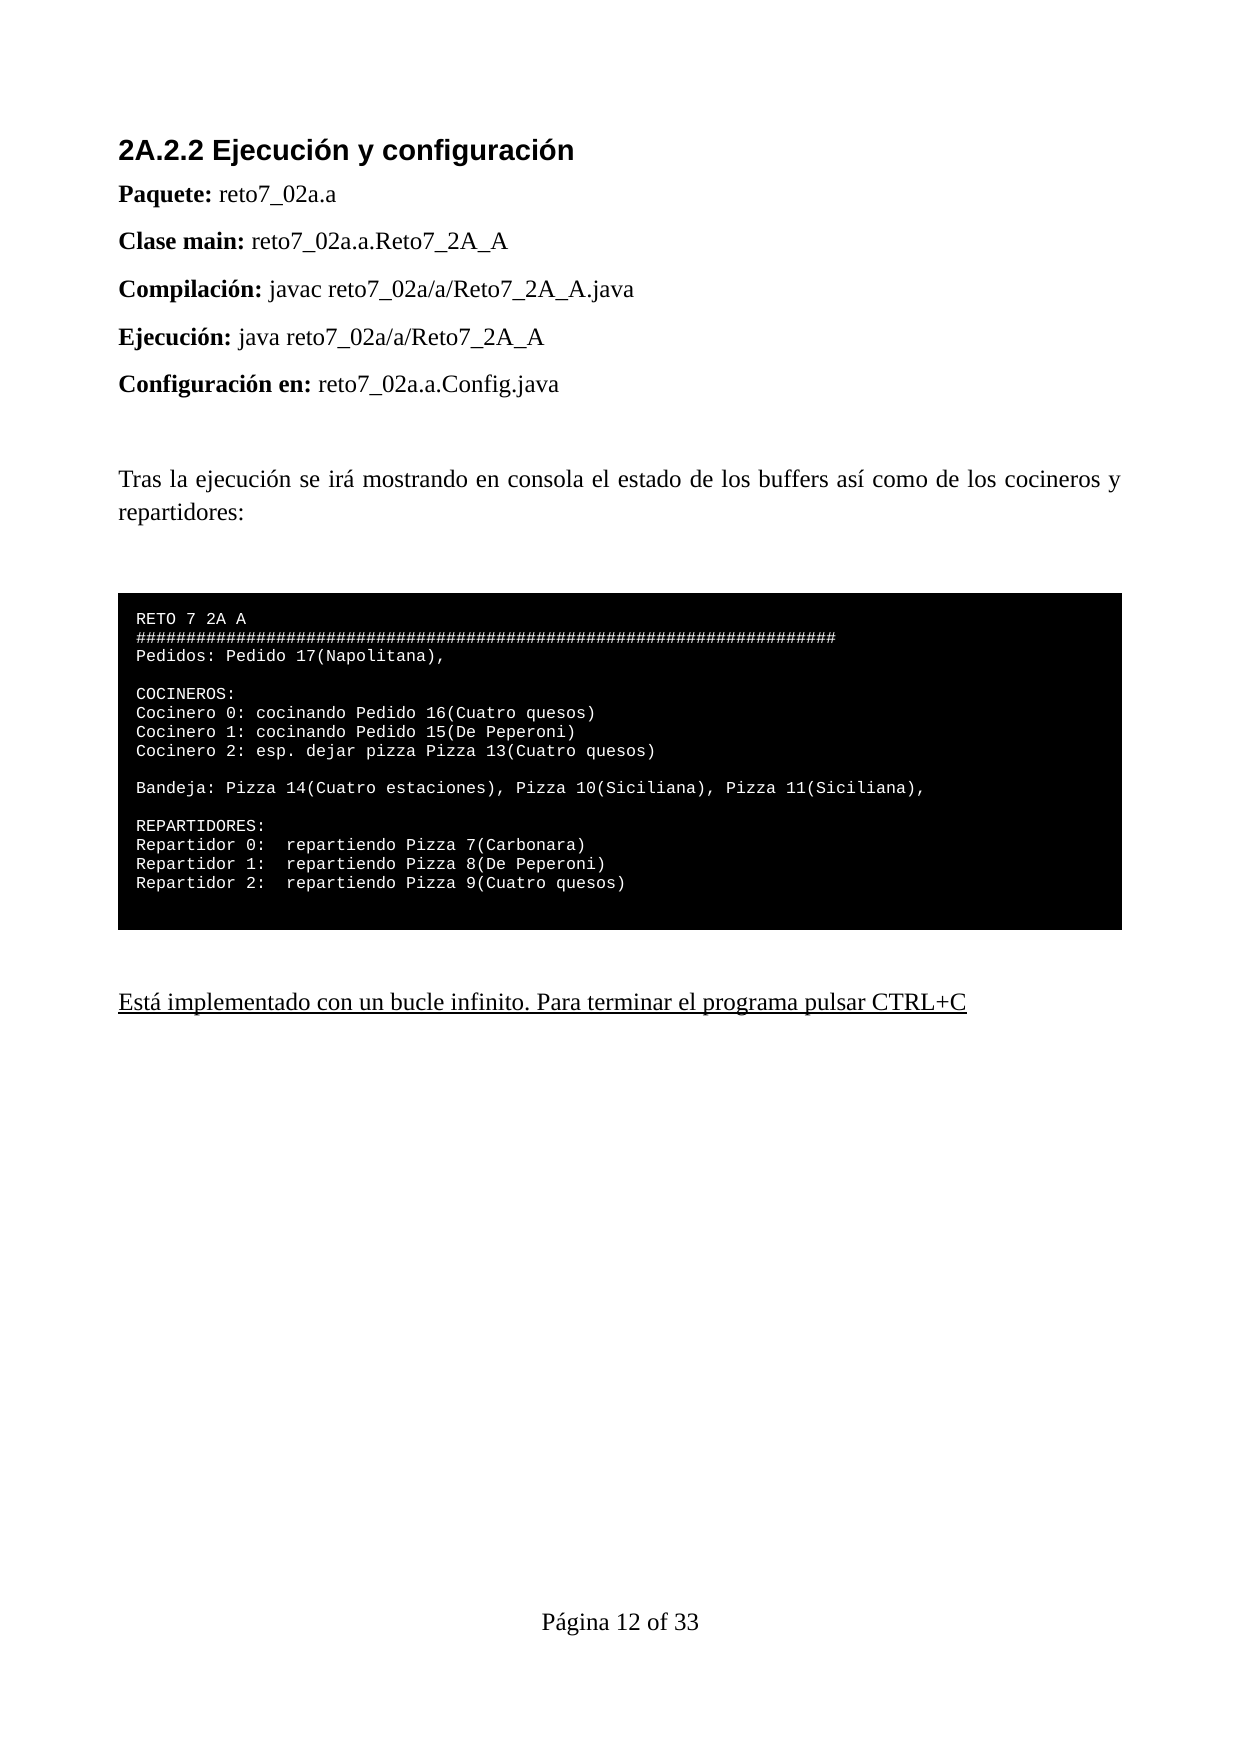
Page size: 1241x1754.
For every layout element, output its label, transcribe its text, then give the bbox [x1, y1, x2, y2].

text Está implementado con un bucle infinito. Para terminar el programa pulsar CTRL+C [118, 987, 1122, 1016]
text Cocinero 0: cocinando Pedido 16(Cuatro quesos) [118, 704, 1122, 723]
text Repartidor 1: repartiendo Pizza 8(De Peperoni) [118, 855, 1122, 874]
text Tras la ejecución se irá mostrando en consola el estado de los buffers así como de los cocineros y repartidores: [118, 464, 1122, 526]
text Configuración en: reto7_02a.a.Config.java [118, 369, 1122, 398]
text Compilación: javac reto7_02a/a/Reto7_2A_A.java [118, 274, 1122, 303]
text Cocinero 1: cocinando Pedido 15(De Peperoni) [118, 723, 1122, 742]
text RETO 7 2A A [118, 593, 1122, 629]
text Paquete: reto7_02a.a [118, 179, 1122, 207]
text REPARTIDORES: [118, 818, 1122, 837]
text Repartidor 0: repartiendo Pizza 7(Carbonara) [118, 837, 1122, 855]
text Ejecución: java reto7_02a/a/Reto7_2A_A [118, 322, 1122, 350]
text Clase main: reto7_02a.a.Reto7_2A_A [118, 226, 1122, 255]
text COCINEROS: [118, 686, 1122, 704]
text ###################################################################### [118, 629, 1122, 648]
text Bandeja: Pizza 14(Cuatro estaciones), Pizza 10(Siciliana), Pizza 11(Siciliana), [118, 780, 1122, 799]
text Cocinero 2: esp. dejar pizza Pizza 13(Cuatro quesos) [118, 742, 1122, 761]
text Pedidos: Pedido 17(Napolitana), [118, 648, 1122, 667]
subtitle 2A.2.2 Ejecución y configuración [118, 133, 1122, 166]
text Repartidor 2: repartiendo Pizza 9(Cuatro quesos) [118, 874, 1122, 893]
